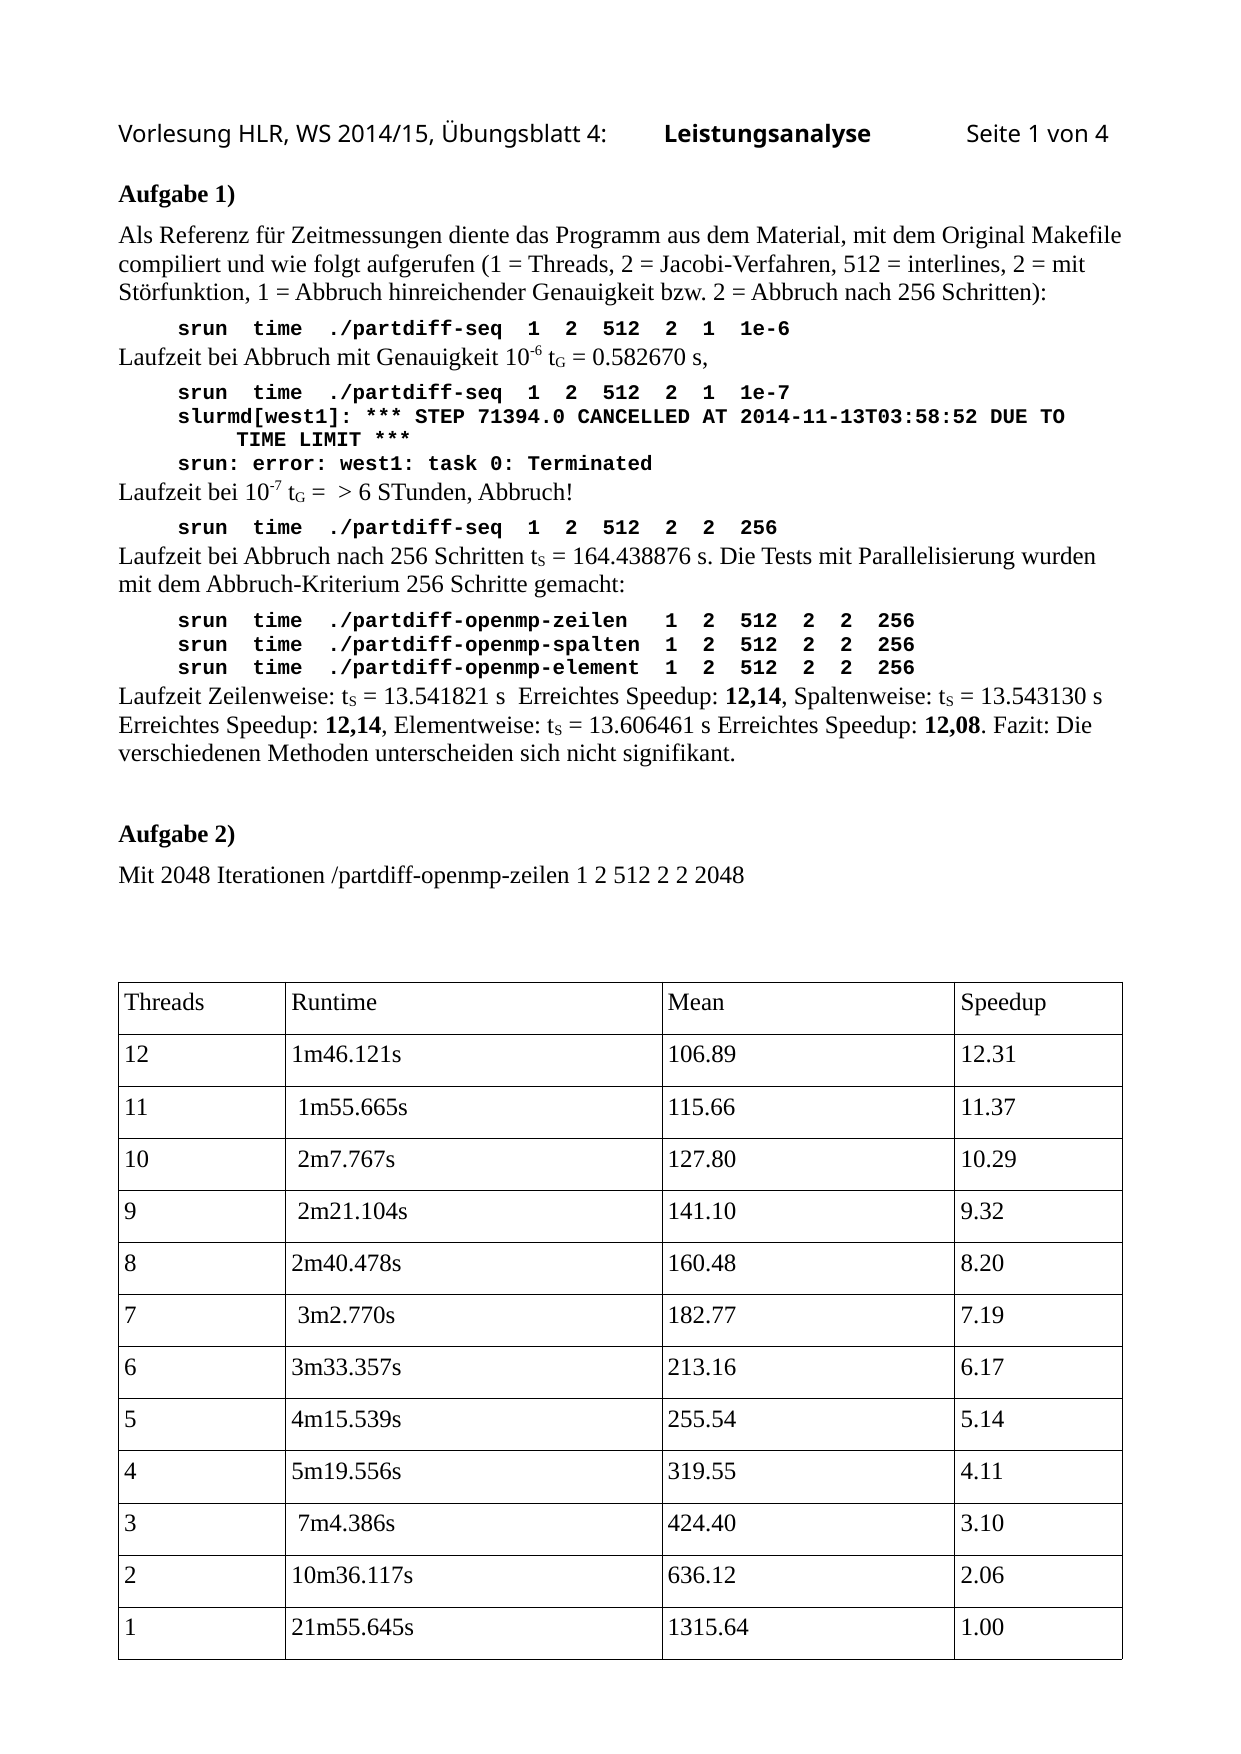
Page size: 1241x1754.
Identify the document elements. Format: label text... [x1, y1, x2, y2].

table_cell 1315.64 [663, 1608, 954, 1659]
table_header Runtime [286, 983, 662, 1034]
table_cell 7m4.386s [286, 1504, 662, 1554]
text srun time ./partdiff-openmp-spalten 1 2 512 2 2 256 [177, 634, 1122, 657]
table_cell 1.00 [955, 1608, 1122, 1659]
text Laufzeit Zeilenweise: tS = 13.541821 s Erreichtes Speedup: 12,14, Spaltenweise: tS = 13.543130 s Erreichtes Speedup: 12,14, Elementweise: tS = 13.606461 s Erreichtes Speedup: 12,08. Fazit: Die verschiedenen Methoden unterscheiden sich nicht signifikant. [118, 681, 1122, 767]
text Laufzeit bei Abbruch nach 256 Schritten tS = 164.438876 s. Die Tests mit Parallelisierung wurden mit dem Abbruch-Kriterium 256 Schritte gemacht: [118, 541, 1122, 598]
table_cell 3m2.770s [286, 1295, 662, 1346]
table_cell 2 [119, 1556, 285, 1607]
text srun time ./partdiff-openmp-zeilen 1 2 512 2 2 256 [177, 610, 1122, 634]
table_cell 127.80 [663, 1139, 954, 1190]
table_cell 7 [119, 1295, 285, 1346]
table_header Speedup [955, 983, 1122, 1034]
text Aufgabe 1) [118, 179, 1122, 208]
table_cell 4m15.539s [286, 1399, 662, 1450]
table_cell 10.29 [955, 1139, 1122, 1190]
table_cell 3m33.357s [286, 1347, 662, 1398]
table_cell 11 [119, 1087, 285, 1138]
table_cell 21m55.645s [286, 1608, 662, 1659]
table_cell 2m21.104s [286, 1191, 662, 1242]
text srun time ./partdiff-seq 1 2 512 2 1 1e-6 [177, 318, 1122, 342]
table_cell 5.14 [955, 1399, 1122, 1450]
table_cell 160.48 [663, 1243, 954, 1294]
table_cell 4.11 [955, 1451, 1122, 1502]
text srun time ./partdiff-openmp-element 1 2 512 2 2 256 [177, 657, 1122, 681]
table_cell 5 [119, 1399, 285, 1450]
table_cell 9 [119, 1191, 285, 1242]
table_header Mean [663, 983, 954, 1034]
table_cell 182.77 [663, 1295, 954, 1346]
table_cell 1 [119, 1608, 285, 1659]
table_cell 7.19 [955, 1295, 1122, 1346]
table_cell 10m36.117s [286, 1556, 662, 1607]
table_header Threads [119, 983, 285, 1034]
text Laufzeit bei 10-7 tG = > 6 STunden, Abbruch! [118, 477, 1122, 505]
table_cell 1m46.121s [286, 1035, 662, 1086]
text Mit 2048 Iterationen /partdiff-openmp-zeilen 1 2 512 2 2 2048 [118, 860, 1122, 889]
table_cell 11.37 [955, 1087, 1122, 1138]
table_cell 9.32 [955, 1191, 1122, 1242]
table_cell 115.66 [663, 1087, 954, 1138]
text slurmd[west1]: *** STEP 71394.0 CANCELLED AT 2014-11-13T03:58:52 DUE TO TIME LIMIT *** [177, 406, 1122, 453]
table_cell 10 [119, 1139, 285, 1190]
table_cell 106.89 [663, 1035, 954, 1086]
text Als Referenz für Zeitmessungen diente das Programm aus dem Material, mit dem Original Makefile compiliert und wie folgt aufgerufen (1 = Threads, 2 = Jacobi-Verfahren, 512 = interlines, 2 = mit Störfunktion, 1 = Abbruch hinreichender Genauigkeit bzw. 2 = Abbruch nach 256 Schritten): [118, 220, 1122, 306]
text srun: error: west1: task 0: Terminated [177, 453, 1122, 477]
table_cell 213.16 [663, 1347, 954, 1398]
table_cell 6 [119, 1347, 285, 1398]
table_cell 424.40 [663, 1504, 954, 1554]
table_cell 8.20 [955, 1243, 1122, 1294]
table_cell 1m55.665s [286, 1087, 662, 1138]
table_cell 319.55 [663, 1451, 954, 1502]
table_cell 12 [119, 1035, 285, 1086]
text Aufgabe 2) [118, 819, 1122, 848]
table_cell 255.54 [663, 1399, 954, 1450]
table_cell 141.10 [663, 1191, 954, 1242]
table_cell 8 [119, 1243, 285, 1294]
table_cell 3 [119, 1504, 285, 1554]
table_cell 636.12 [663, 1556, 954, 1607]
table_cell 6.17 [955, 1347, 1122, 1398]
table_cell 4 [119, 1451, 285, 1502]
table_cell 2.06 [955, 1556, 1122, 1607]
text Laufzeit bei Abbruch mit Genauigkeit 10-6 tG = 0.582670 s, [118, 342, 1122, 370]
table_cell 5m19.556s [286, 1451, 662, 1502]
text srun time ./partdiff-seq 1 2 512 2 2 256 [177, 517, 1122, 541]
table_cell 3.10 [955, 1504, 1122, 1554]
table_cell 12.31 [955, 1035, 1122, 1086]
table_cell 2m7.767s [286, 1139, 662, 1190]
table_cell 2m40.478s [286, 1243, 662, 1294]
text srun time ./partdiff-seq 1 2 512 2 1 1e-7 [177, 382, 1122, 406]
